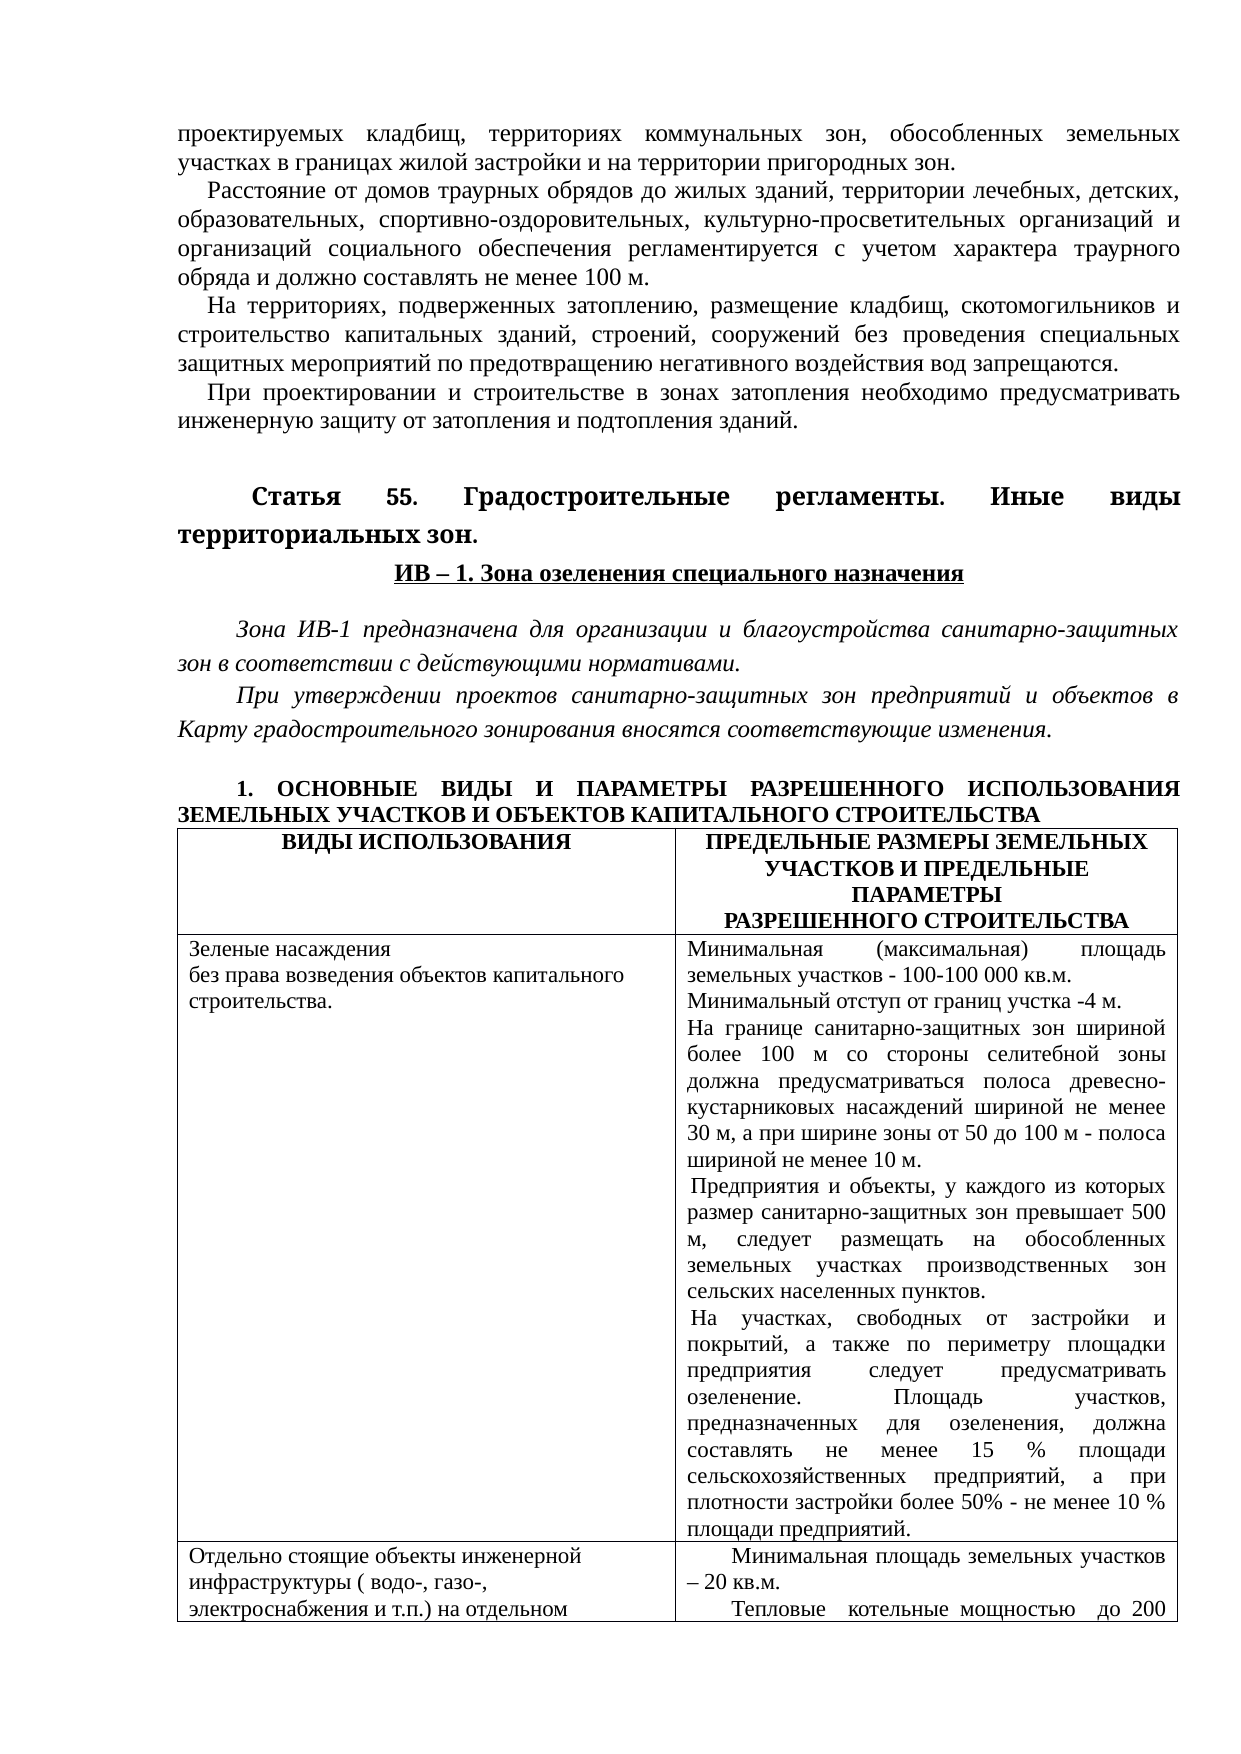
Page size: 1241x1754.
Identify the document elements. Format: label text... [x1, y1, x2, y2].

table_cell Минимальная площадь земельных участков – 20 кв.м. Тепловые котельные мощностью до 200 [676, 1542, 1177, 1621]
table_cell Отдельно стоящие объекты инженерной инфраструктуры ( водо-, газо-, электроснабжения и т.п.) на отдельном [178, 1542, 675, 1621]
text На территориях, подверженных затоплению, размещение кладбищ, скотомогильников и строительство капитальных зданий, строений, сооружений без проведения специальных защитных мероприятий по предотвращению негативного воздействия вод запрещаются. [177, 291, 1181, 377]
text ИВ – 1. Зона озеленения специального назначения [177, 558, 1181, 587]
table_cell Минимальная (максимальная) площадь земельных участков - 100-100 000 кв.м. Минимальный отступ от границ учстка -4 м. На границе санитарно-защитных зон шириной более 100 м со стороны селитебной зоны должна предусматриваться полоса древесно-кустарниковых насаждений шириной не менее 30 м, а при ширине зоны от 50 до 100 м - полоса шириной не менее 10 м. Предприятия и объекты, у каждого из которых размер санитарно-защитных зон превышает 500 м, следует размещать на обособленных земельных участках производственных зон сельских населенных пунктов. На участках, свободных от застройки и покрытий, а также по периметру площадки предприятия следует предусматривать озеленение. Площадь участков, предназначенных для озеленения, должна составлять не менее 15 % площади сельскохозяйственных предприятий, а при плотности застройки более 50% - не менее 10 % площади предприятий. [676, 935, 1177, 1541]
text Зона ИВ-1 предназначена для организации и благоустройства санитарно-защитных зон в соответствии с действующими нормативами. [177, 614, 1181, 676]
text проектируемых кладбищ, территориях коммунальных зон, обособленных земельных участках в границах жилой застройки и на территории пригородных зон. [177, 118, 1181, 176]
text 1. ОСНОВНЫЕ ВИДЫ И ПАРАМЕТРЫ РАЗРЕШЕННОГО ИСПОЛЬЗОВАНИЯ ЗЕМЕЛЬНЫХ УЧАСТКОВ И ОБЪЕКТОВ КАПИТАЛЬНОГО СТРОИТЕЛЬСТВА [177, 775, 1181, 827]
text При утверждении проектов санитарно-защитных зон предприятий и объектов в Карту градостроительного зонирования вносятся соответствующие изменения. [177, 681, 1181, 742]
text При проектировании и строительстве в зонах затопления необходимо предусматривать инженерную защиту от затопления и подтопления зданий. [177, 377, 1181, 434]
text Статья 55. Градостроительные регламенты. Иные виды территориальных зон. [177, 483, 1181, 549]
table_cell Зеленые насаждения без права возведения объектов капитального строительства. [178, 935, 675, 1541]
table_header ВИДЫ ИСПОЛЬЗОВАНИЯ [178, 829, 675, 934]
text Расстояние от домов траурных обрядов до жилых зданий, территории лечебных, детских, образовательных, спортивно-оздоровительных, культурно-просветительных организаций и организаций социального обеспечения регламентируется с учетом характера траурного обряда и должно составлять не менее 100 м. [177, 176, 1181, 291]
table_header ПРЕДЕЛЬНЫЕ РАЗМЕРЫ ЗЕМЕЛЬНЫХ УЧАСТКОВ И ПРЕДЕЛЬНЫЕ ПАРАМЕТРЫ РАЗРЕШЕННОГО СТРОИТЕЛЬСТВА [676, 829, 1177, 934]
